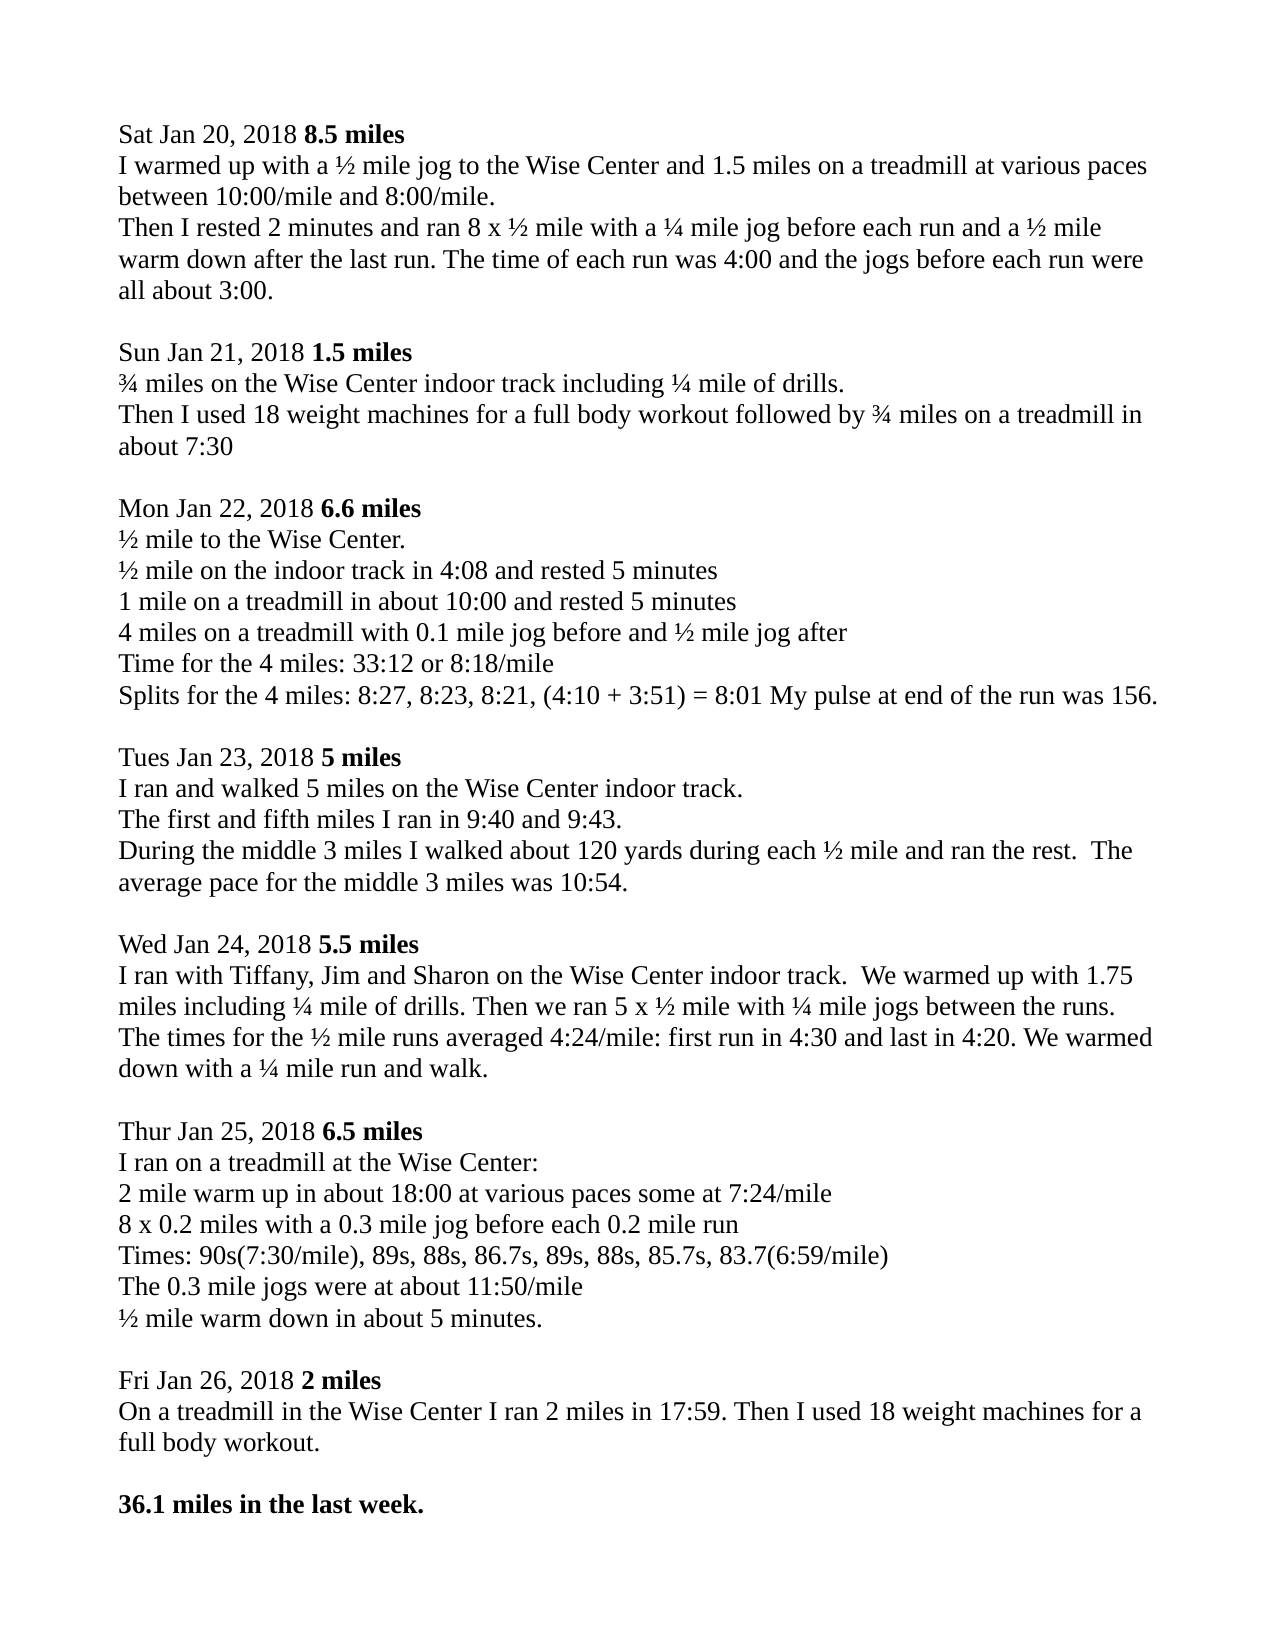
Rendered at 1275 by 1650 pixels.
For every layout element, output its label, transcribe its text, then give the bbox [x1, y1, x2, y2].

text Sat Jan 20, 2018 8.5 miles [118, 118, 1161, 149]
text Mon Jan 22, 2018 6.6 miles [118, 492, 1161, 523]
text Then I used 18 weight machines for a full body workout followed by ¾ miles on a treadmill in about 7:30 [118, 398, 1161, 461]
text Thur Jan 25, 2018 6.5 miles [118, 1115, 1161, 1146]
text Sun Jan 21, 2018 1.5 miles [118, 336, 1161, 367]
text ¾ miles on the Wise Center indoor track including ¼ mile of drills. [118, 367, 1161, 398]
text Wed Jan 24, 2018 5.5 miles [118, 928, 1161, 959]
text I ran with Tiffany, Jim and Sharon on the Wise Center indoor track. We warmed up with 1.75 miles including ¼ mile of drills. Then we ran 5 x ½ mile with ¼ mile jogs between the runs. The times for the ½ mile runs averaged 4:24/mile: first run in 4:30 and last in 4:20. We warmed down with a ¼ mile run and walk. [118, 959, 1161, 1084]
text 1 mile on a treadmill in about 10:00 and rested 5 minutes [118, 585, 1161, 616]
text Then I rested 2 minutes and ran 8 x ½ mile with a ¼ mile jog before each run and a ½ mile warm down after the last run. The time of each run was 4:00 and the jogs before each run were all about 3:00. [118, 212, 1161, 305]
text ½ mile warm down in about 5 minutes. [118, 1302, 1161, 1333]
text I ran on a treadmill at the Wise Center: [118, 1146, 1161, 1177]
text I warmed up with a ½ mile jog to the Wise Center and 1.5 miles on a treadmill at various paces between 10:00/mile and 8:00/mile. [118, 149, 1161, 212]
text The 0.3 mile jogs were at about 11:50/mile [118, 1271, 1161, 1302]
text Time for the 4 miles: 33:12 or 8:18/mile [118, 648, 1161, 679]
text Tues Jan 23, 2018 5 miles [118, 741, 1161, 772]
text 2 mile warm up in about 18:00 at various paces some at 7:24/mile [118, 1177, 1161, 1208]
text I ran and walked 5 miles on the Wise Center indoor track. [118, 772, 1161, 803]
text Splits for the 4 miles: 8:27, 8:23, 8:21, (4:10 + 3:51) = 8:01 My pulse at end of the run was 156. [118, 679, 1161, 710]
text On a treadmill in the Wise Center I ran 2 miles in 17:59. Then I used 18 weight machines for a full body workout. [118, 1395, 1161, 1457]
text ½ mile to the Wise Center. [118, 523, 1161, 554]
text Times: 90s(7:30/mile), 89s, 88s, 86.7s, 89s, 88s, 85.7s, 83.7(6:59/mile) [118, 1239, 1161, 1271]
text 8 x 0.2 miles with a 0.3 mile jog before each 0.2 mile run [118, 1208, 1161, 1239]
text 36.1 miles in the last week. [118, 1488, 1161, 1520]
text ½ mile on the indoor track in 4:08 and rested 5 minutes [118, 554, 1161, 585]
text 4 miles on a treadmill with 0.1 mile jog before and ½ mile jog after [118, 616, 1161, 648]
text The first and fifth miles I ran in 9:40 and 9:43. [118, 803, 1161, 834]
text During the middle 3 miles I walked about 120 yards during each ½ mile and ran the rest. The average pace for the middle 3 miles was 10:54. [118, 834, 1161, 897]
text Fri Jan 26, 2018 2 miles [118, 1364, 1161, 1395]
